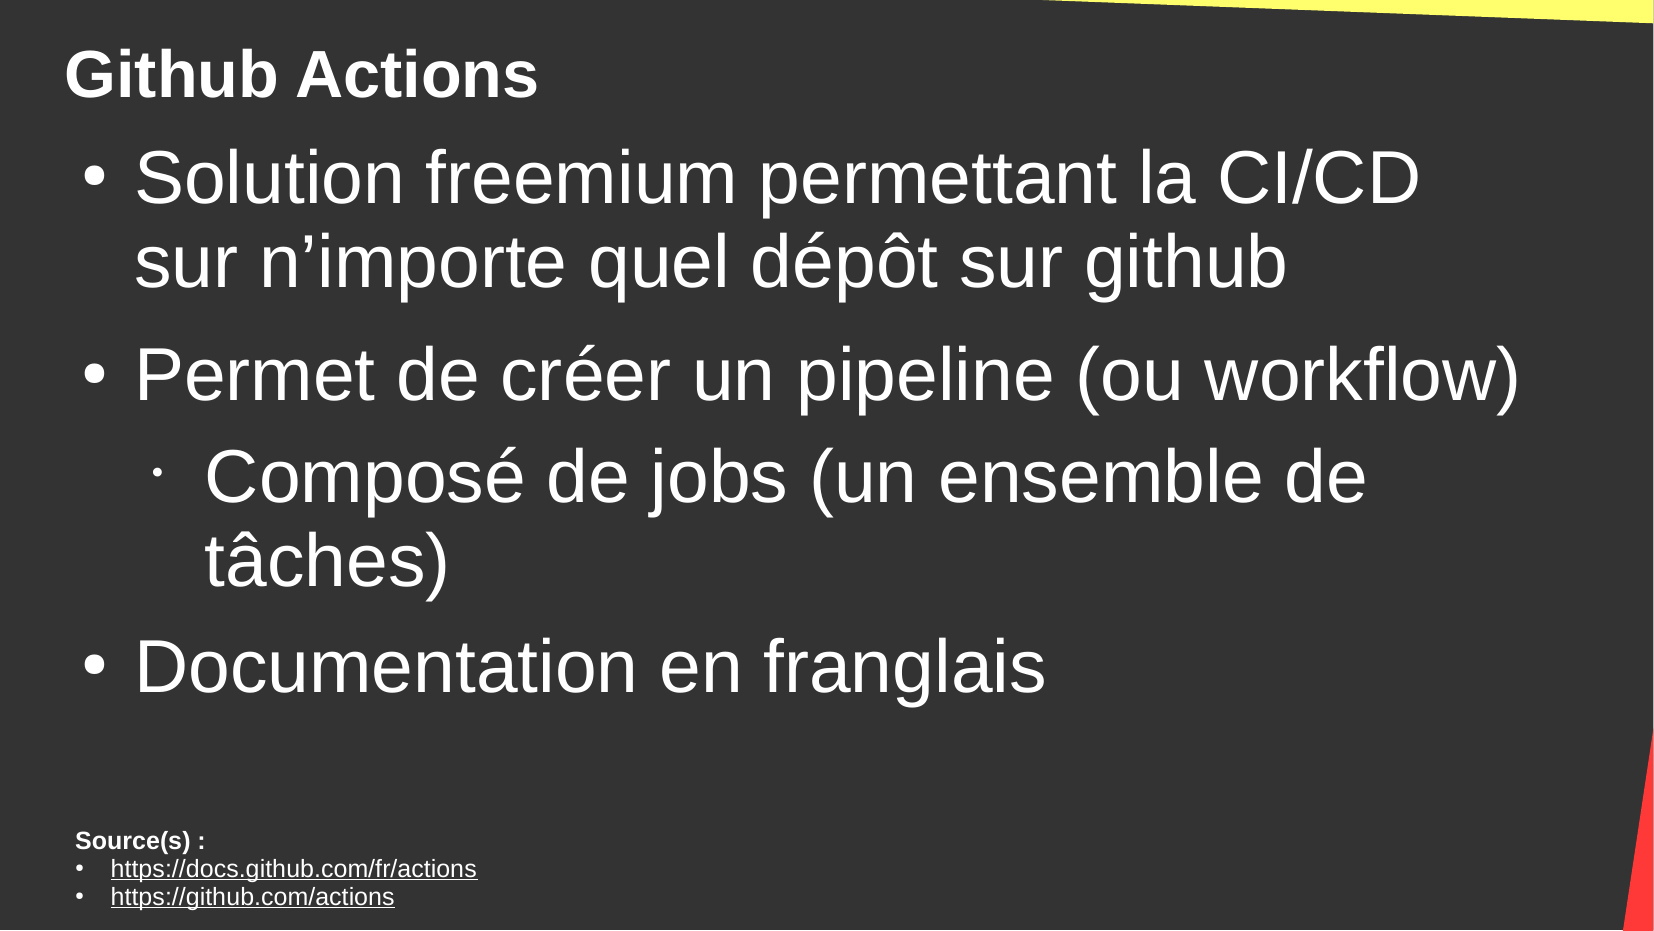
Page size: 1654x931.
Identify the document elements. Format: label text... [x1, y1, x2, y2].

list Solution freemium permettant la CI/CD sur n’importe quel dépôt sur github Permet de créer un pipeline (ou workflow) Composé de jobs (un ensemble de tâches) Documentation en franglais [63, 135, 1542, 792]
text_box [1042, 0, 1654, 24]
text_box Source(s) : https://docs.github.com/fr/actions https://github.com/actions [60, 809, 1546, 919]
text_box [1622, 724, 1654, 931]
title Github Actions [64, 37, 1105, 119]
